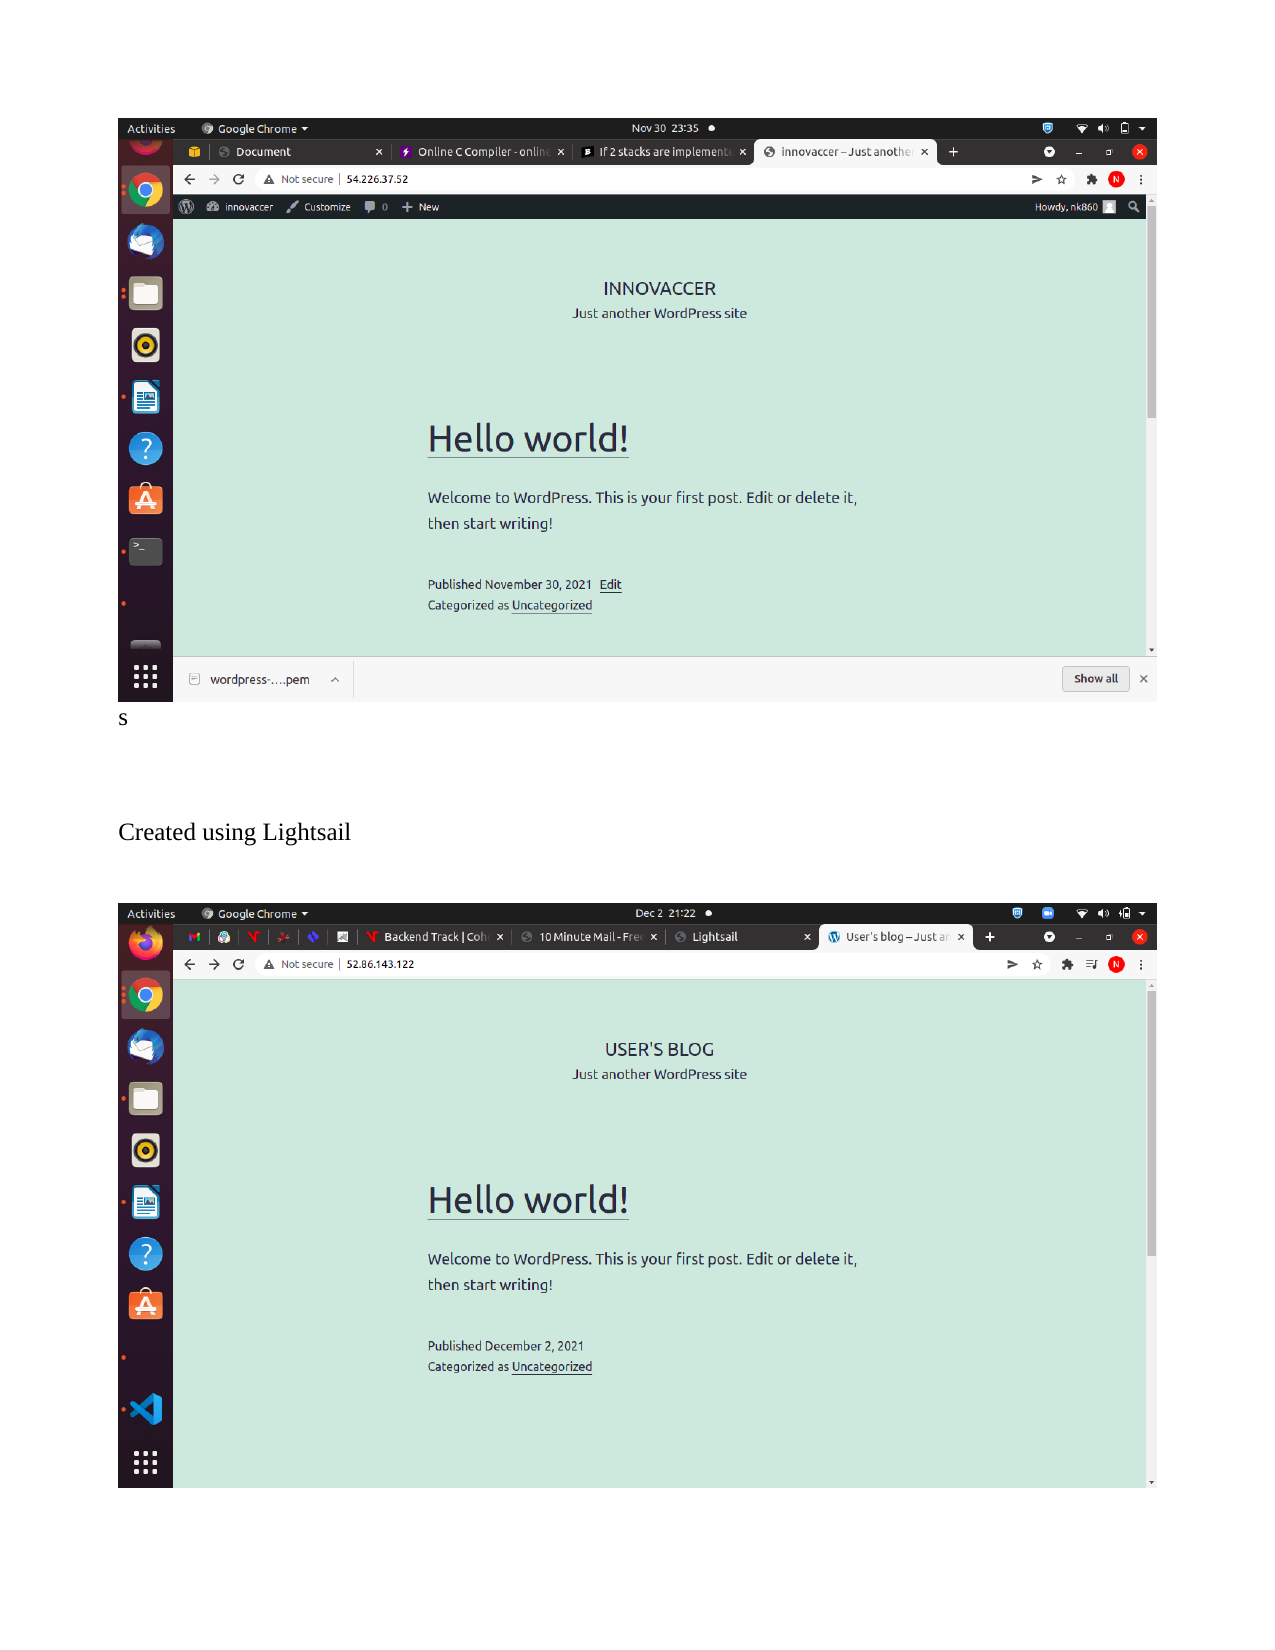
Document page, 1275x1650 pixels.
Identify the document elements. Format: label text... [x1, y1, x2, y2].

text Created using Lightsail [118, 817, 1157, 846]
picture [118, 118, 1157, 702]
text s [118, 702, 1157, 731]
picture [118, 903, 1157, 1488]
